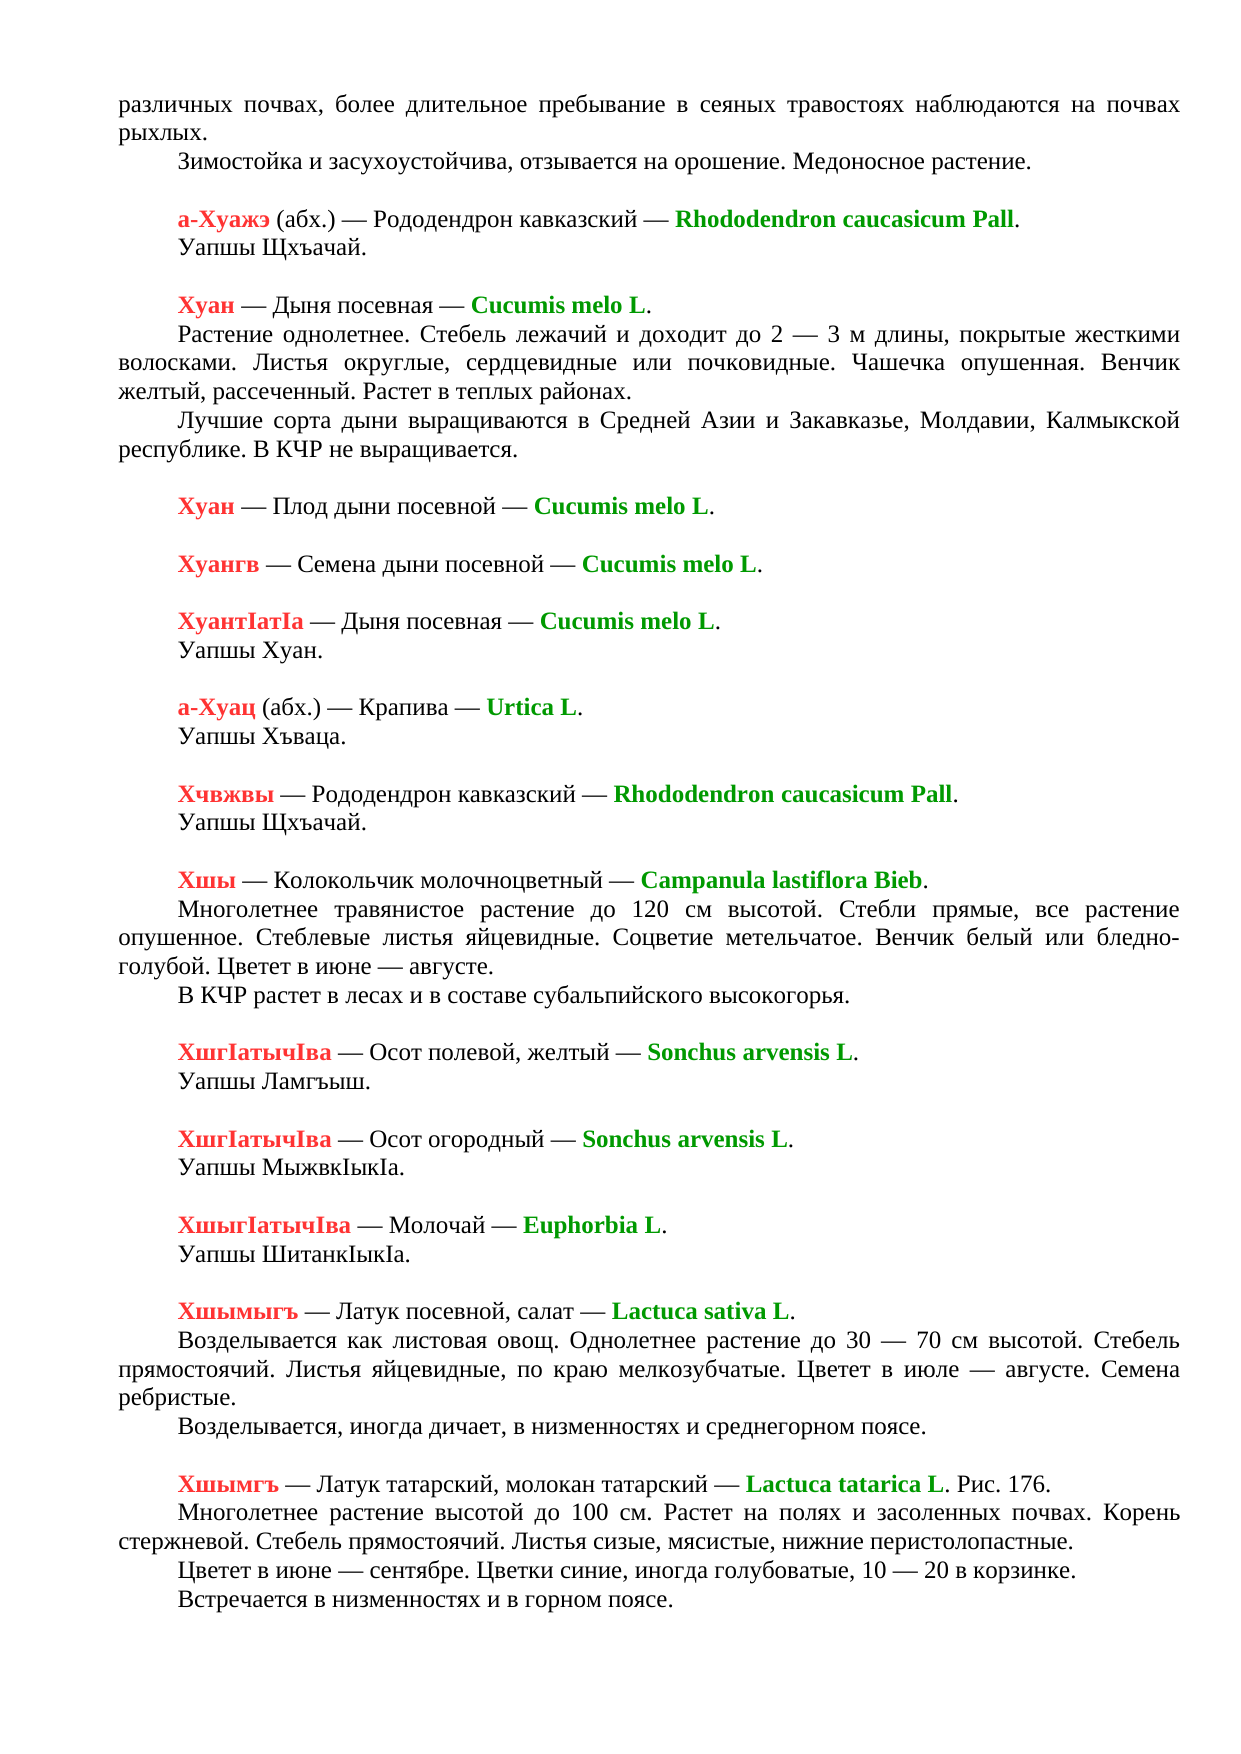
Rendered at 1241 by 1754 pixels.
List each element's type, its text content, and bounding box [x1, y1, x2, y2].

text Хшымыгъ — Латук посевной, салат — Lactuca sativa L. [118, 1296, 1181, 1325]
text Хуангв — Семена дыни посевной — Cucumis melo L. [118, 549, 1181, 577]
text В КЧР растет в лесах и в составе субальпийского высокогорья. [118, 980, 1181, 1009]
text Уапшы Щхъачай. [118, 807, 1181, 836]
text а-Хуац (абх.) — Крапива — Urtica L. [118, 692, 1181, 721]
text ХшгIатычIва — Осот полевой, желтый — Sonchus arvensis L. [118, 1037, 1181, 1066]
text ХшгIатычIва — Осот огородный — Sonchus arvensis L. [118, 1124, 1181, 1152]
text а-Хуажэ (абх.) — Рододендрон кавказский — Rhododendron caucasicum Pall. [118, 204, 1181, 232]
text Хуан — Дыня посевная — Cucumis melo L. [118, 290, 1181, 319]
text Хшы — Колокольчик молочноцветный — Campanula lastiflora Bieb. [118, 865, 1181, 894]
text различных почвах, более длительное пребывание в сеяных травостоях наблюдаются на почвах рыхлых. [118, 89, 1181, 146]
text Хшымгъ — Латук татарский, молокан татарский — Lactuca tatarica L. Рис. 176. [118, 1469, 1181, 1497]
text ХшыгIатычIва — Молочай — Euphorbia L. [118, 1210, 1181, 1239]
text Уапшы Хуан. [118, 635, 1181, 664]
text Уапшы МыжвкIыкIа. [118, 1152, 1181, 1181]
text Хчвжвы — Рододендрон кавказский — Rhododendron caucasicum Pall. [118, 779, 1181, 807]
text Многолетнее растение высотой до 100 см. Растет на полях и засоленных почвах. Корень стержневой. Стебель прямостоячий. Листья сизые, мясистые, нижние перистолопастные. [118, 1497, 1181, 1555]
text ХуантIатIа — Дыня посевная — Cucumis melo L. [118, 606, 1181, 635]
text Растение однолетнее. Стебель лежачий и доходит до 2 — 3 м длины, покрытые жесткими волосками. Листья округлые, сердцевидные или почковидные. Чашечка опушенная. Венчик желтый, рассеченный. Растет в теплых районах. [118, 319, 1181, 405]
text Зимостойка и засухоустойчива, отзывается на орошение. Медоносное растение. [118, 146, 1181, 175]
text Уапшы Хъваца. [118, 721, 1181, 750]
text Цветет в июне — сентябре. Цветки синие, иногда голубоватые, 10 — 20 в корзинке. [118, 1555, 1181, 1584]
text Уапшы Ламгъыш. [118, 1066, 1181, 1095]
text Уапшы ШитанкIыкIа. [118, 1239, 1181, 1267]
text Уапшы Щхъачай. [118, 232, 1181, 261]
text Хуан — Плод дыни посевной — Cucumis melo L. [118, 491, 1181, 520]
text Лучшие сорта дыни выращиваются в Средней Азии и Закавказье, Молдавии, Калмыкской республике. В КЧР не выращивается. [118, 405, 1181, 462]
text Встречается в низменностях и в горном поясе. [118, 1584, 1181, 1612]
text Возделывается как листовая овощ. Однолетнее растение до 30 — 70 см высотой. Стебель прямостоячий. Листья яйцевидные, по краю мелкозубчатые. Цветет в июле — августе. Семена ребристые. [118, 1325, 1181, 1411]
text Возделывается, иногда дичает, в низменностях и среднегорном поясе. [118, 1411, 1181, 1440]
text Многолетнее травянистое растение до 120 см высотой. Стебли прямые, все растение опушенное. Стеблевые листья яйцевидные. Соцветие метельчатое. Венчик белый или бледно-голубой. Цветет в июне — августе. [118, 894, 1181, 980]
